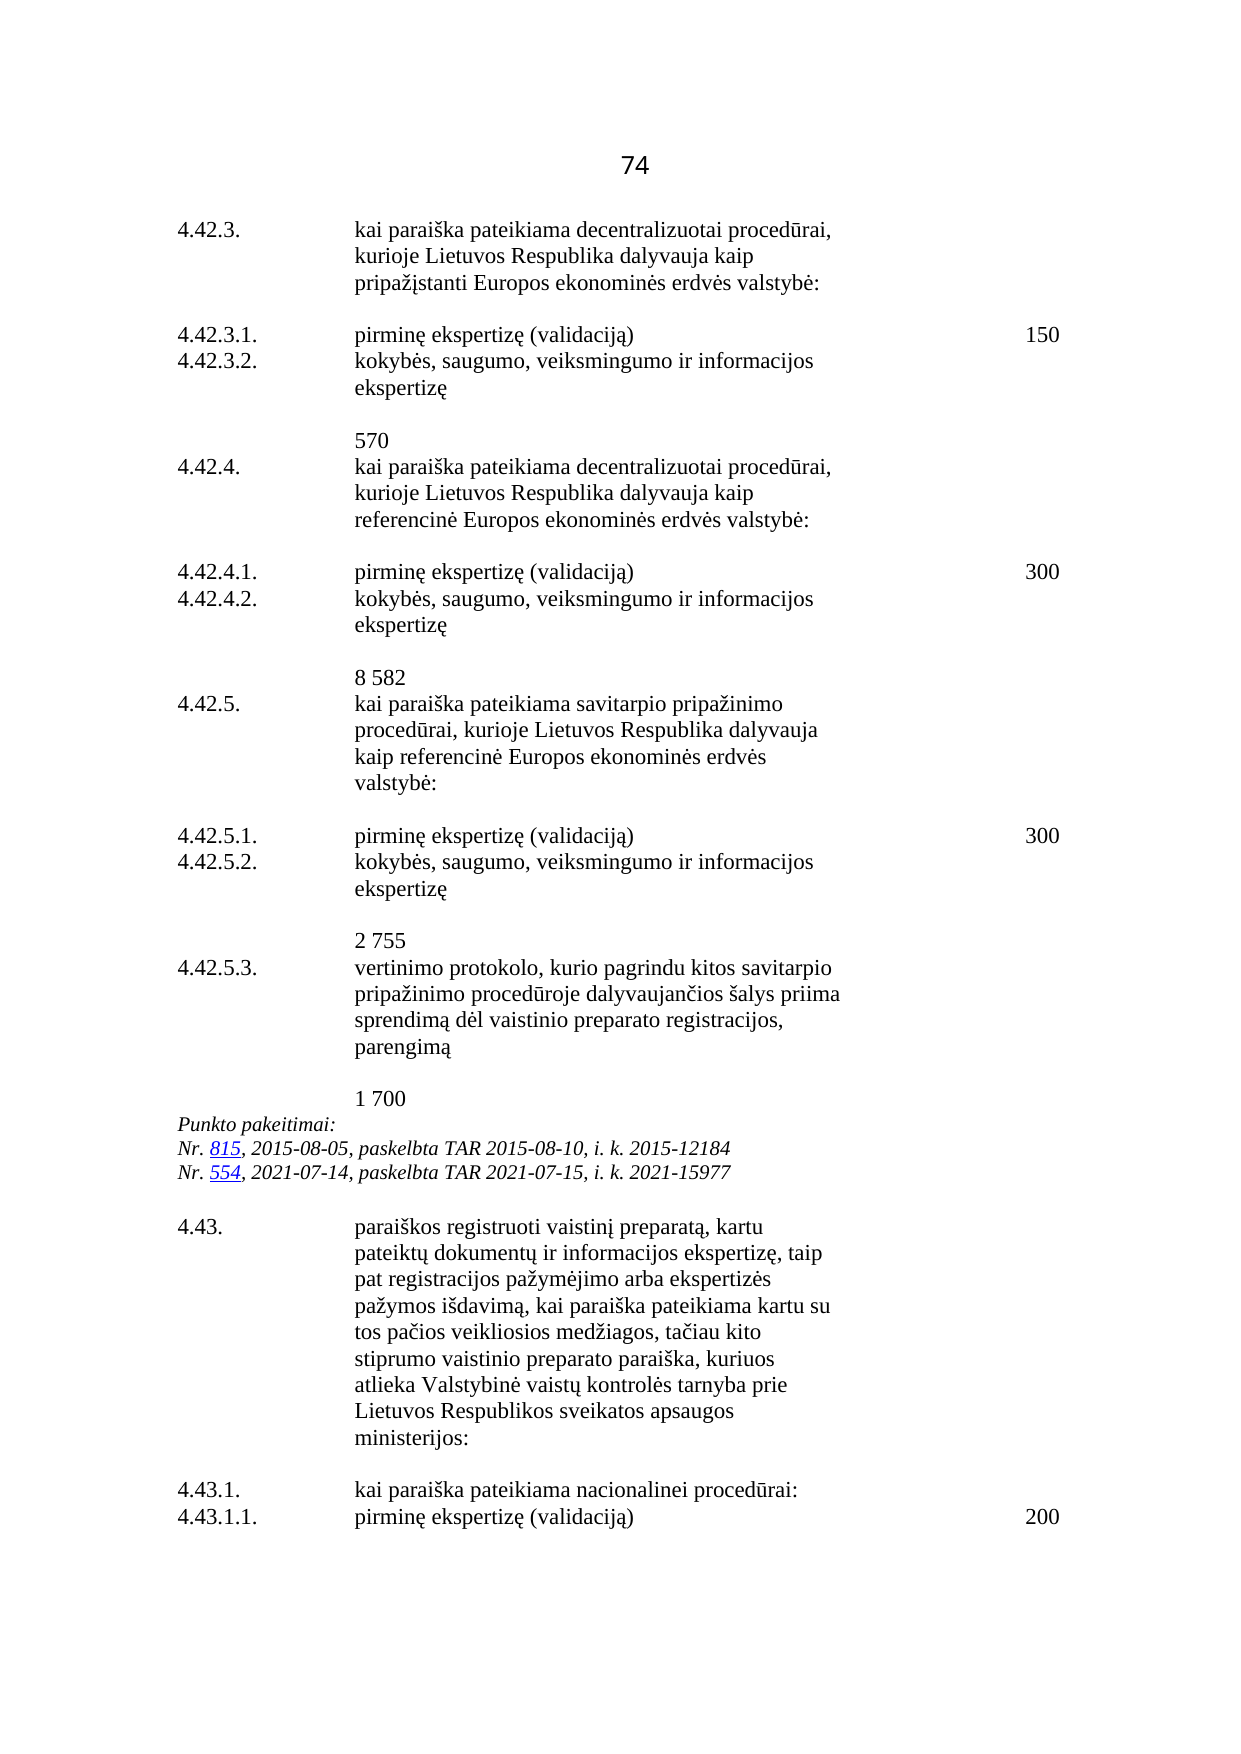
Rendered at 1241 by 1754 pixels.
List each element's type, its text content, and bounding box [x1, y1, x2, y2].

text 4.42.5.2. kokybės, saugumo, veiksmingumo ir informacijos ekspertizę 2 755 [177, 848, 841, 954]
text 4.42.3.2. kokybės, saugumo, veiksmingumo ir informacijos ekspertizę 570 [177, 348, 841, 453]
text Nr. 554, 2021-07-14, paskelbta TAR 2021-07-15, i. k. 2021-15977 [177, 1160, 1092, 1184]
text Punkto pakeitimai: [177, 1112, 1092, 1136]
text 4.42.4.2. kokybės, saugumo, veiksmingumo ir informacijos ekspertizę 8 582 [177, 585, 841, 690]
text 4.42.5. kai paraiška pateikiama savitarpio pripažinimo procedūrai, kurioje Lietuvos Respublika dalyvauja kaip referencinė Europos ekonominės erdvės valstybė: [177, 690, 841, 822]
text 4.42.5.3. vertinimo protokolo, kurio pagrindu kitos savitarpio pripažinimo procedūroje dalyvaujančios šalys priima sprendimą dėl vaistinio preparato registracijos, parengimą 1 700 [177, 954, 841, 1112]
text 4.43.1. kai paraiška pateikiama nacionalinei procedūrai: [177, 1476, 1092, 1503]
text 4.42.4. kai paraiška pateikiama decentralizuotai procedūrai, kurioje Lietuvos Respublika dalyvauja kaip referencinė Europos ekonominės erdvės valstybė: [177, 453, 841, 558]
text 4.42.4.1. pirminę ekspertizę (validaciją) 300 [177, 558, 1092, 585]
text 4.43.1.1. pirminę ekspertizę (validaciją) 200 [177, 1503, 1092, 1529]
text 4.42.3.1. pirminę ekspertizę (validaciją) 150 [177, 321, 1092, 348]
text Nr. 815, 2015-08-05, paskelbta TAR 2015-08-10, i. k. 2015-12184 [177, 1136, 1092, 1160]
text 4.42.5.1. pirminę ekspertizę (validaciją) 300 [177, 822, 1092, 848]
text 4.42.3. kai paraiška pateikiama decentralizuotai procedūrai, kurioje Lietuvos Respublika dalyvauja kaip pripažįstanti Europos ekonominės erdvės valstybė: [177, 216, 841, 321]
text 4.43. paraiškos registruoti vaistinį preparatą, kartu pateiktų dokumentų ir informacijos ekspertizę, taip pat registracijos pažymėjimo arba ekspertizės pažymos išdavimą, kai paraiška pateikiama kartu su tos pačios veikliosios medžiagos, tačiau kito stiprumo vaistinio preparato paraiška, kuriuos atlieka Valstybinė vaistų kontrolės tarnyba prie Lietuvos Respublikos sveikatos apsaugos ministerijos: [177, 1213, 841, 1476]
